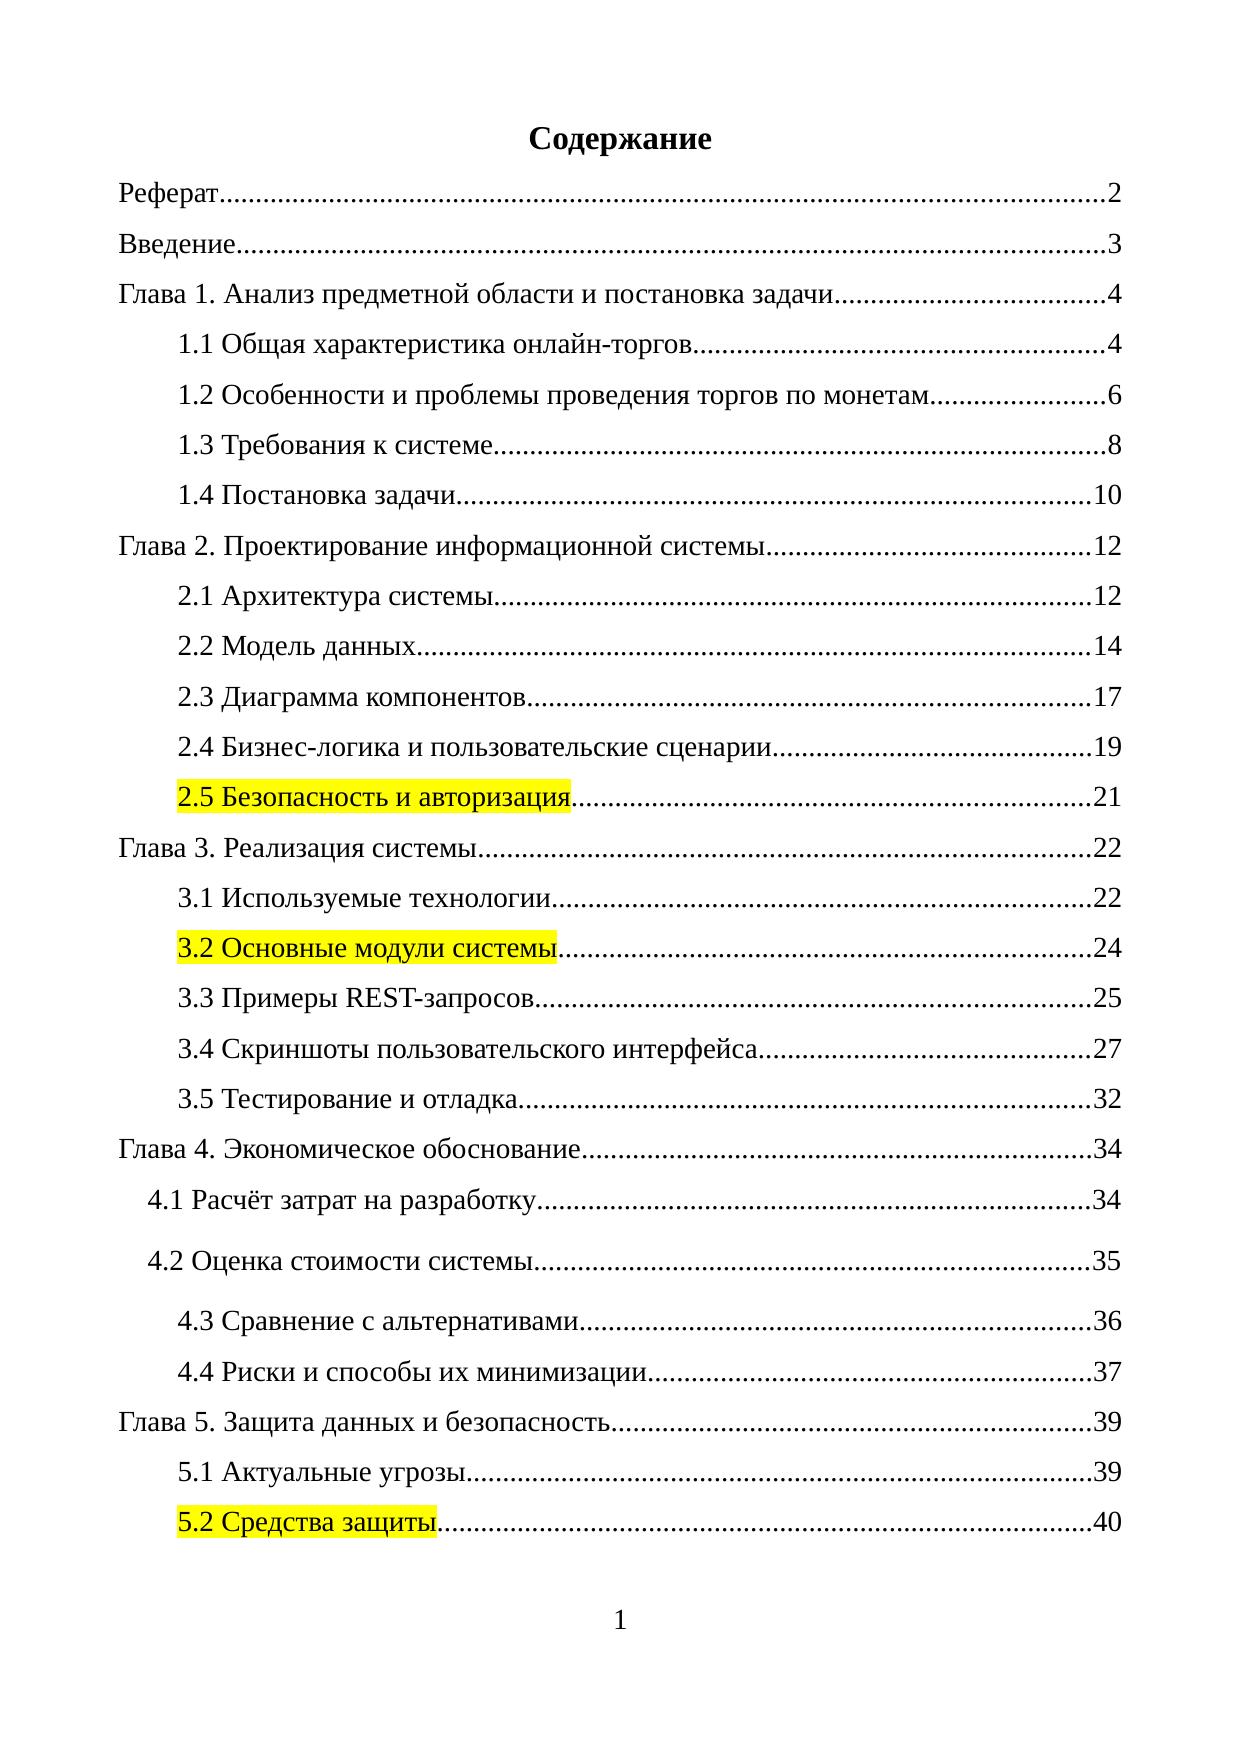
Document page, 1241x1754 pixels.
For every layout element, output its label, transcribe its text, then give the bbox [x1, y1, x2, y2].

text Глава 4. Экономическое обоснование 34 [118, 1132, 1122, 1165]
text 4.4 Риски и способы их минимизации 37 [177, 1354, 1122, 1387]
text 4.3 Сравнение с альтернативами 36 [177, 1303, 1122, 1337]
text 2.5 Безопасность и авторизация 21 [177, 779, 1122, 813]
text 2.4 Бизнес-логика и пользовательские сценарии 19 [177, 729, 1122, 763]
text 1.2 Особенности и проблемы проведения торгов по монетам 6 [177, 377, 1122, 410]
text 3.3 Примеры REST-запросов 25 [177, 981, 1122, 1014]
text 1.1 Общая характеристика онлайн-торгов 4 [177, 327, 1122, 360]
text 3.5 Тестирование и отладка 32 [177, 1081, 1122, 1115]
text Глава 1. Анализ предметной области и постановка задачи 4 [118, 276, 1122, 310]
subtitle Содержание [118, 118, 1122, 156]
text Введение 3 [118, 226, 1122, 259]
text 5.1 Актуальные угрозы 39 [177, 1454, 1122, 1488]
text 4.1 Расчёт затрат на разработку 34 [147, 1182, 1122, 1215]
text 2.1 Архитектура системы 12 [177, 578, 1122, 612]
text 3.1 Используемые технологии 22 [177, 880, 1122, 913]
text 4.2 Оценка стоимости системы 35 [147, 1243, 1122, 1276]
text Глава 3. Реализация системы 22 [118, 830, 1122, 863]
text Реферат 2 [118, 176, 1122, 209]
text 2.3 Диаграмма компонентов 17 [177, 679, 1122, 712]
text 2.2 Модель данных 14 [177, 628, 1122, 662]
text Глава 5. Защита данных и безопасность 39 [118, 1404, 1122, 1437]
text 1.3 Требования к системе 8 [177, 427, 1122, 461]
text 3.4 Скриншоты пользовательского интерфейса 27 [177, 1031, 1122, 1064]
text 5.2 Средства защиты 40 [177, 1504, 1122, 1538]
text Глава 2. Проектирование информационной системы 12 [118, 528, 1122, 561]
text 3.2 Основные модули системы 24 [177, 930, 1122, 964]
text 1.4 Постановка задачи 10 [177, 477, 1122, 511]
